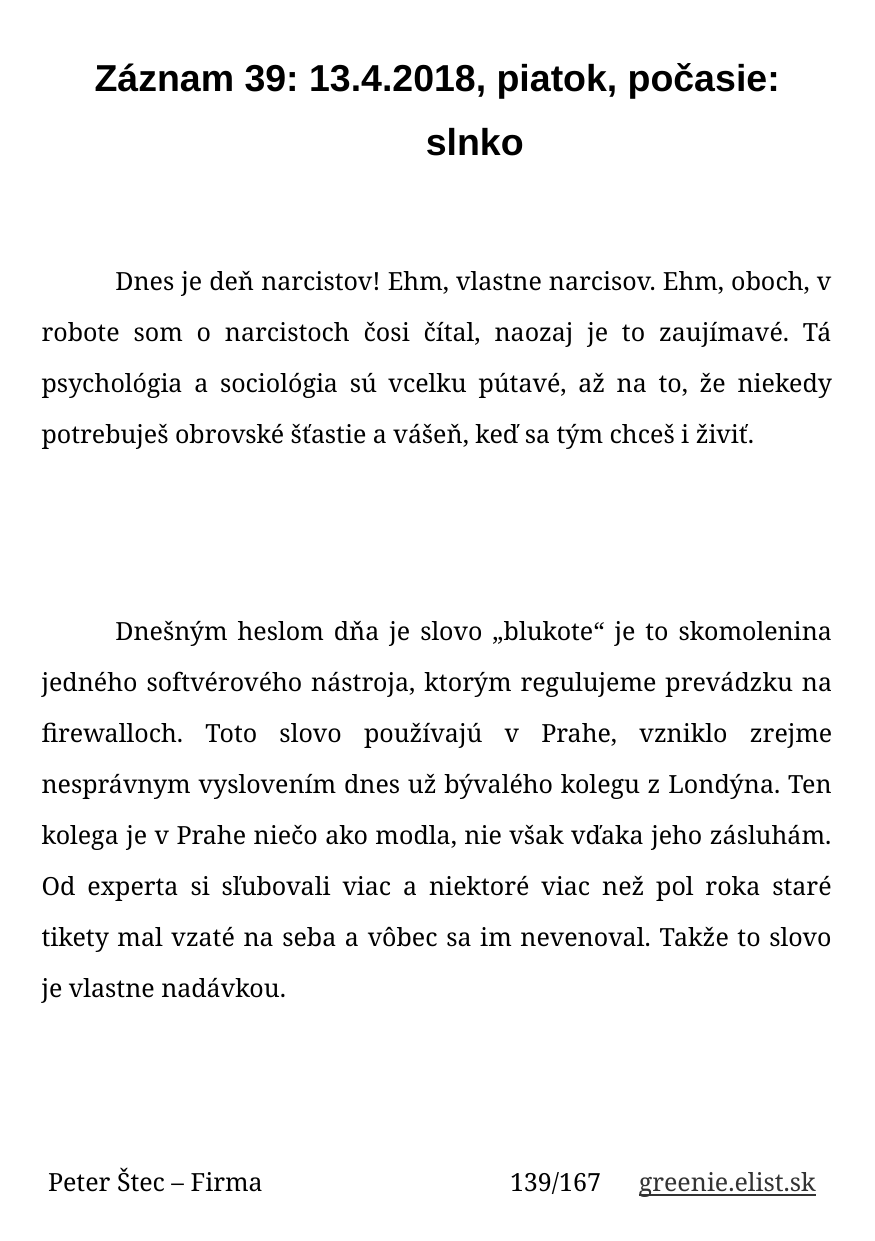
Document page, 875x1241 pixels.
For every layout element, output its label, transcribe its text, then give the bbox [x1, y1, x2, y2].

text Dnes je deň narcistov! Ehm, vlastne narcisov. Ehm, oboch, v robote som o narcistoch čosi čítal, naozaj je to zaujímavé. Tá psychológia a sociológia sú vcelku pútavé, až na to, že niekedy potrebuješ obrovské šťastie a vášeň, keď sa tým chceš i živiť. [41, 263, 833, 451]
subtitle Záznam 39: 13.4.2018, piatok, počasie: slnko [41, 56, 833, 164]
text Dnešným heslom dňa je slovo „blukote“ je to skomolenina jedného softvérového nástroja, ktorým regulujeme prevádzku na firewalloch. Toto slovo používajú v Prahe, vzniklo zrejme nesprávnym vyslovením dnes už bývalého kolegu z Londýna. Ten kolega je v Prahe niečo ako modla, nie však vďaka jeho zásluhám. Od experta si sľubovali viac a niektoré viac než pol roka staré tikety mal vzaté na seba a vôbec sa im nevenoval. Takže to slovo je vlastne nadávkou. [41, 613, 833, 1005]
